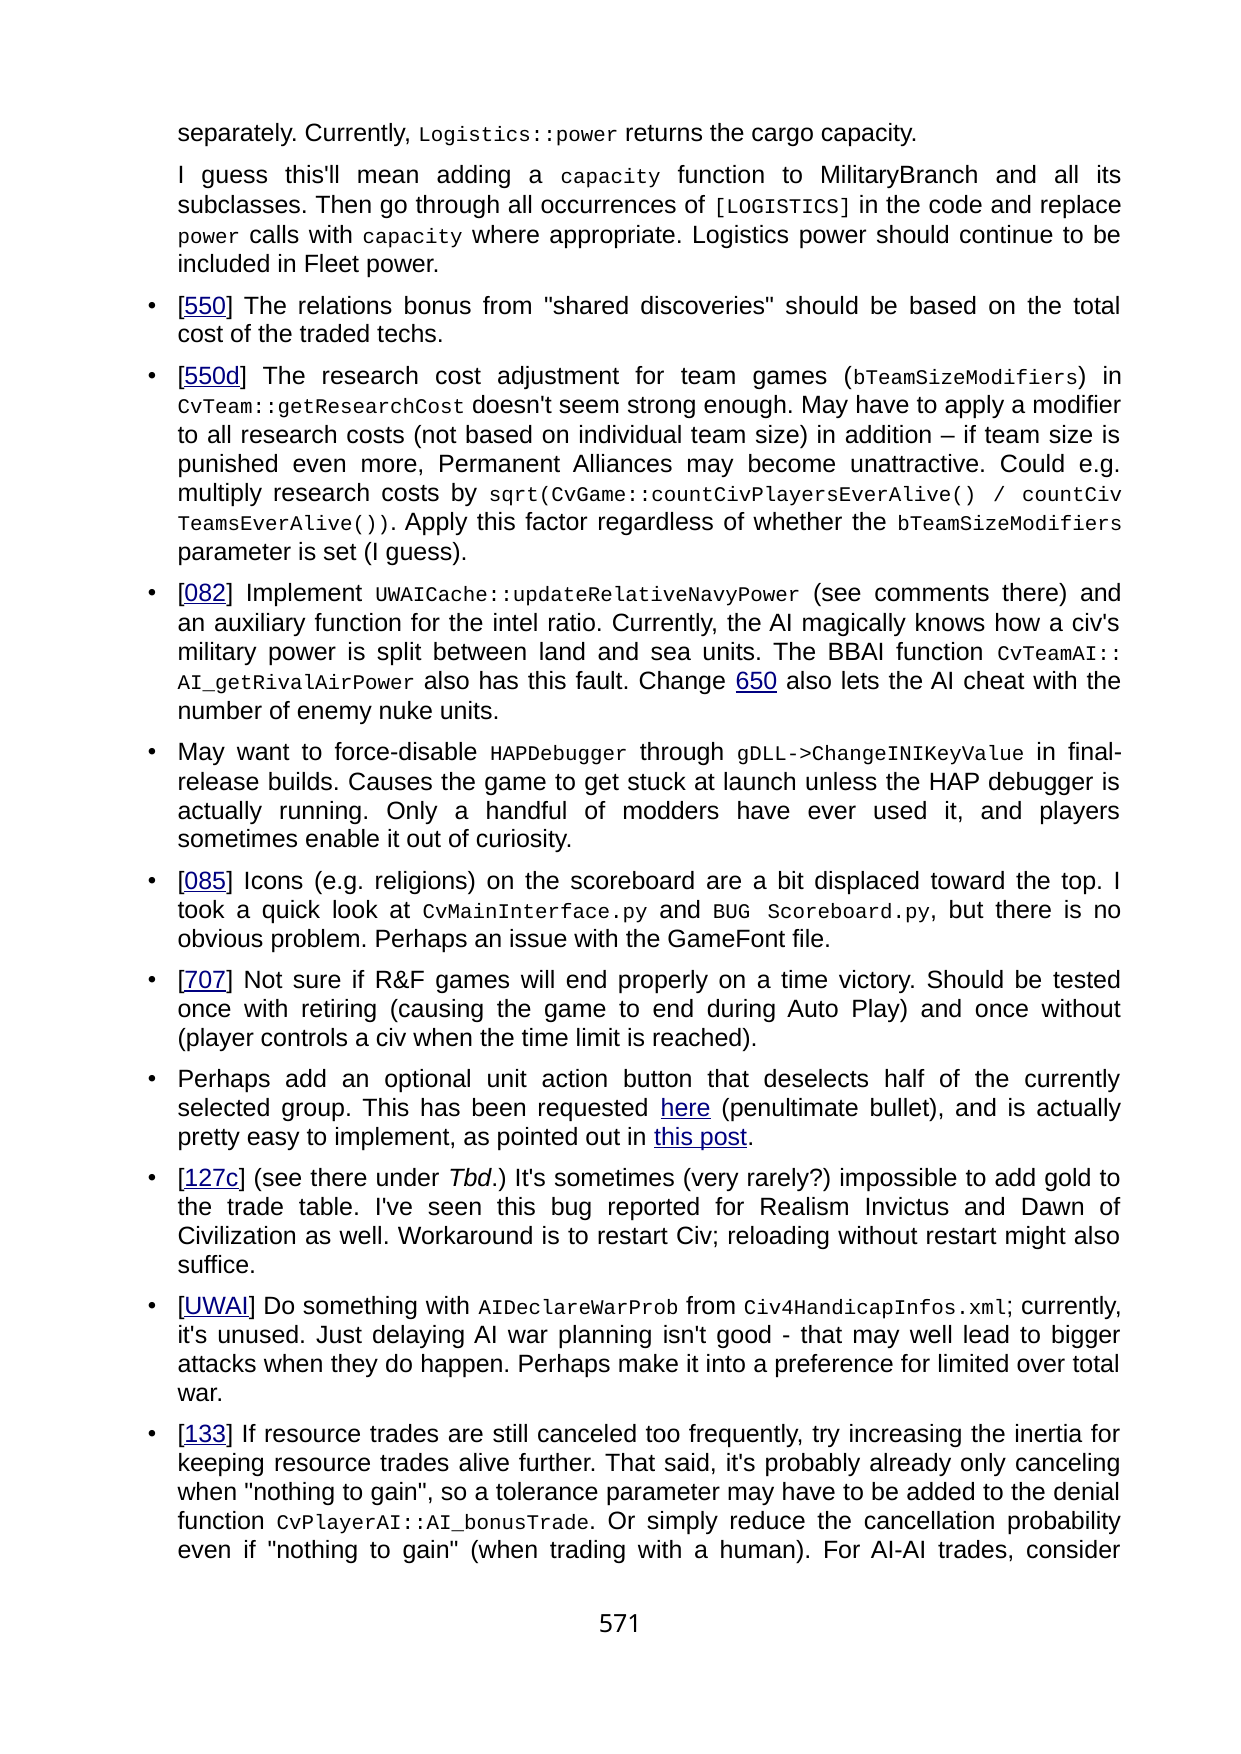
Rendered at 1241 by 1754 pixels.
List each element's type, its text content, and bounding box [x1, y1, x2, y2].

list [127c] (see there under Tbd.) It's sometimes (very rarely?) impossible to add gold to the trade table. I've seen this bug reported for Realism Invictus and Dawn of Civilization as well. Workaround is to restart Civ; reloading without restart might also suffice. [148, 1163, 1122, 1278]
list I guess this'll mean adding a capacity function to MilitaryBranch and all its subclasses. Then go through all occurrences of [LOGISTICS] in the code and replace power calls with capacity where appropriate. Logistics power should continue to be included in Fleet power. [148, 160, 1122, 278]
list [UWAI] Do something with AIDeclareWarProb from Civ4HandicapInfos.xml; currently, it's unused. Just delaying AI war planning isn't good - that may well lead to bigger attacks when they do happen. Perhaps make it into a preference for limited over total war. [148, 1291, 1122, 1407]
list [085] Icons (e.g. religions) on the scoreboard are a bit displaced toward the top. I took a quick look at CvMainInterface.py and BUG Scoreboard.py, but there is no obvious problem. Perhaps an issue with the GameFont file. [148, 866, 1122, 953]
list [550] The relations bonus from "shared discoveries" should be based on the total cost of the traded techs. [148, 291, 1122, 348]
list [707] Not sure if R&F games will end properly on a time victory. Should be tested once with retiring (causing the game to end during Auto Play) and once without (player controls a civ when the time limit is reached). [148, 966, 1122, 1052]
list May want to force-disable HAPDebugger through gDLL->ChangeINIKeyValue in final-release builds. Causes the game to get stuck at launch unless the HAP debugger is actually running. Only a handful of modders have ever used it, and players sometimes enable it out of curiosity. [148, 737, 1122, 853]
list [550d] The research cost adjustment for team games (bTeamSizeModifiers) in CvTeam::getResearchCost doesn't seem strong enough. May have to apply a modifier to all research costs (not based on individual team size) in addition – if team size is punished even more, Permanent Alliances may become unattractive. Could e.g. multiply research costs by sqrt(CvGame::countCivPlayersEverAlive() / countCiv TeamsEverAlive()). Apply this factor regardless of whether the bTeamSizeModifiers parameter is set (I guess). [148, 361, 1122, 566]
list Perhaps add an optional unit action button that deselects half of the currently selected group. This has been requested here (penultimate bullet), and is actually pretty easy to implement, as pointed out in this post. [148, 1064, 1122, 1151]
list separately. Currently, Logistics::power returns the cargo capacity. [148, 118, 1122, 148]
list [133] If resource trades are still canceled too frequently, try increasing the inertia for keeping resource trades alive further. That said, it's probably already only canceling when "nothing to gain", so a tolerance parameter may have to be added to the denial function CvPlayerAI::AI_bonusTrade. Or simply reduce the cancellation probability even if "nothing to gain" (when trading with a human). For AI-AI trades, consider [148, 1419, 1122, 1564]
list [082] Implement UWAICache::updateRelativeNavyPower (see comments there) and an auxiliary function for the intel ratio. Currently, the AI magically knows how a civ's military power is split between land and sea units. The BBAI function CvTeamAI:: AI_getRivalAirPower also has this fault. Change 650 also lets the AI cheat with the number of enemy nuke units. [148, 578, 1122, 725]
